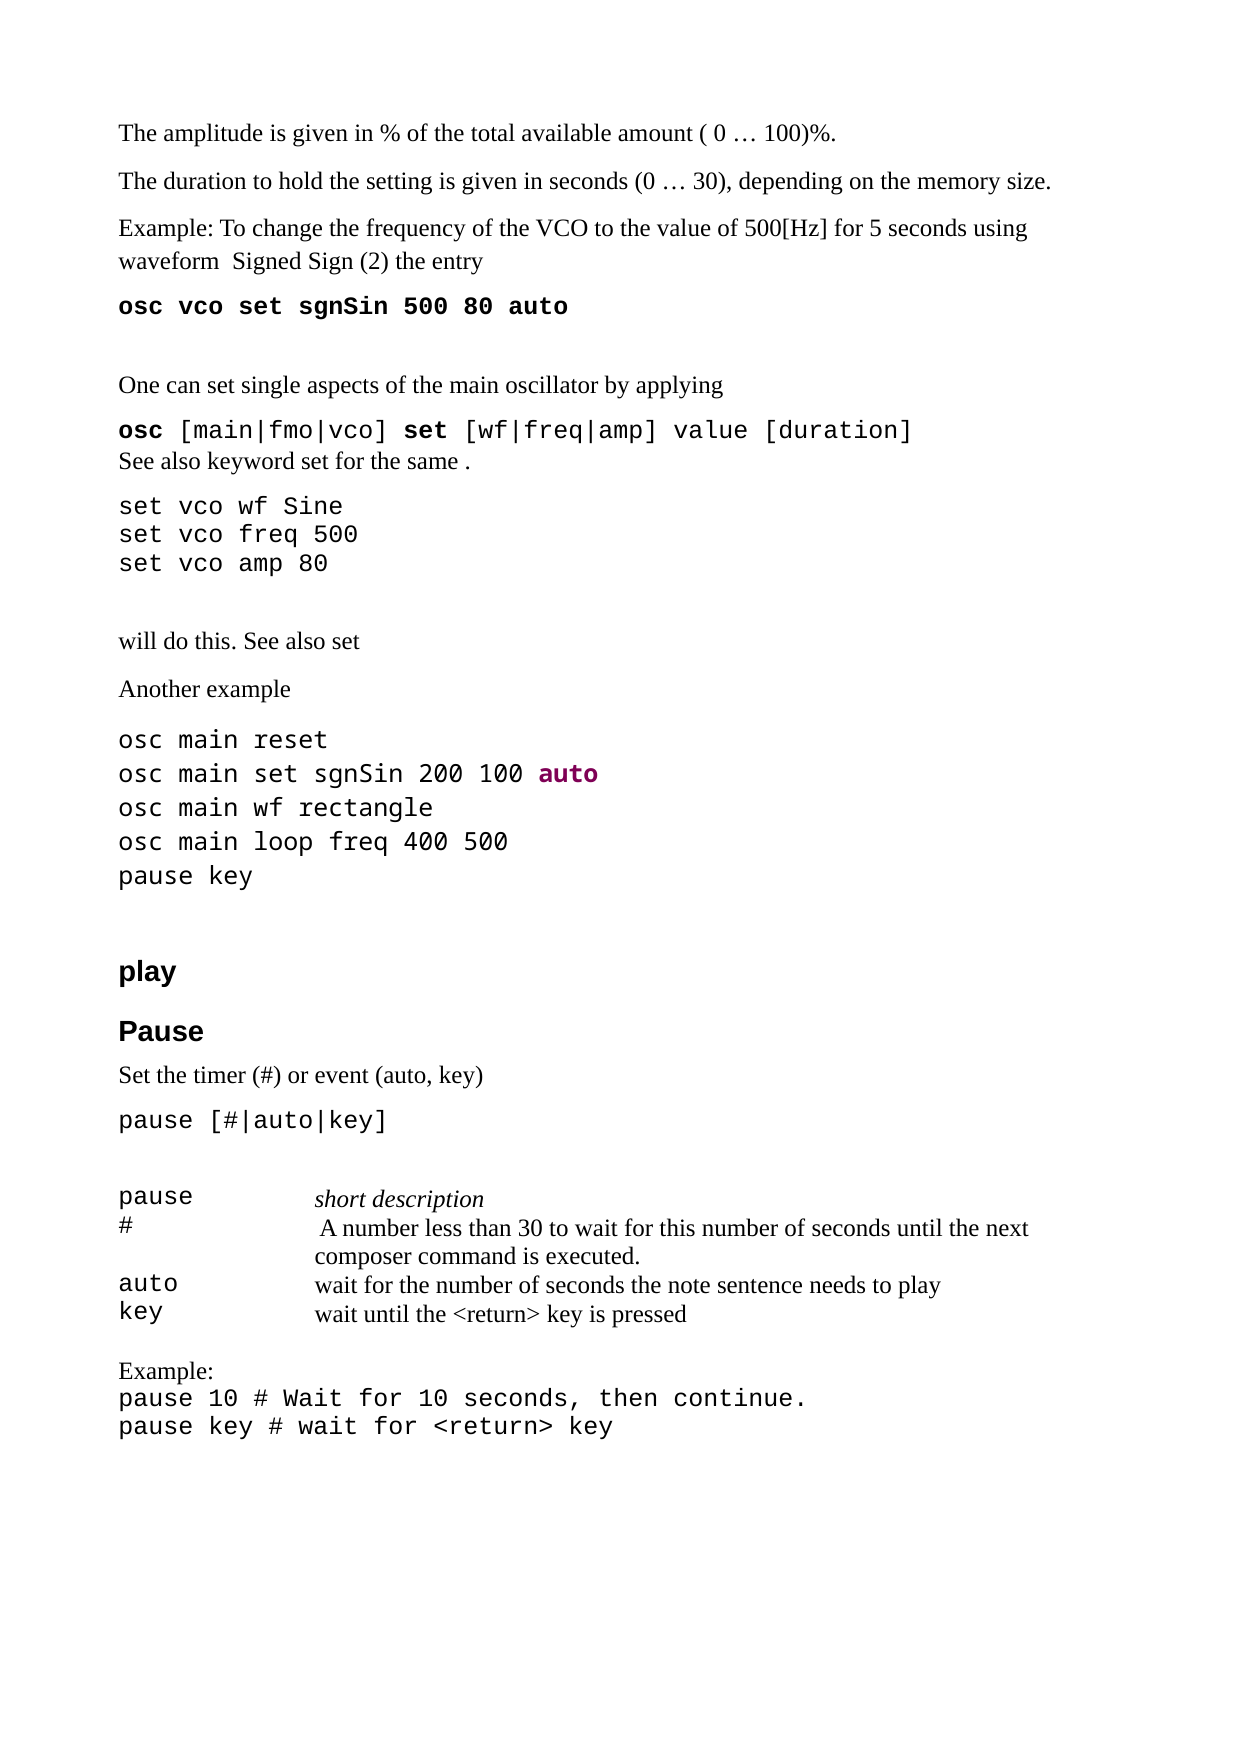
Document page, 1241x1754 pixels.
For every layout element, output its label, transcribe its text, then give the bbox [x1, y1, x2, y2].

text Set the timer (#) or event (auto, key) [118, 1060, 1122, 1089]
table_cell A number less than 30 to wait for this number of seconds until the next composer command is executed. [314, 1213, 1122, 1270]
text One can set single aspects of the main oscillator by applying [118, 370, 1122, 399]
text Another example [118, 674, 1122, 702]
table_cell wait for the number of seconds the note sentence needs to play [314, 1270, 1122, 1299]
table_header pause [118, 1184, 314, 1213]
table_cell # [118, 1213, 314, 1270]
text The amplitude is given in % of the total available amount ( 0 … 100)%. [118, 118, 1122, 147]
text osc main set sgnSin 200 100 auto [118, 755, 1122, 789]
table_cell key [118, 1299, 314, 1328]
table_cell auto [118, 1270, 314, 1299]
text osc [main|fmo|vco] set [wf|freq|amp] value [duration] [118, 417, 1122, 446]
text osc main loop freq 400 500 [118, 823, 1122, 857]
table_header short description [314, 1184, 1122, 1213]
table_cell wait until the <return> key is pressed [314, 1299, 1122, 1328]
text Example: [118, 1356, 1122, 1385]
text will do this. See also set [118, 626, 1122, 655]
text pause key # wait for <return> key [118, 1413, 1122, 1442]
text pause [#|auto|key] [118, 1108, 1122, 1136]
subtitle Pause [118, 1014, 1122, 1048]
text The duration to hold the setting is given in seconds (0 … 30), depending on the memory size. [118, 166, 1122, 194]
text pause key [118, 857, 1122, 892]
text Example: To change the frequency of the VCO to the value of 500[Hz] for 5 seconds using waveform Signed Sign (2) the entry [118, 213, 1122, 275]
text set vco amp 80 [118, 550, 1122, 578]
subtitle play [118, 954, 1122, 987]
text osc vco set sgnSin 500 80 auto [118, 294, 1122, 322]
text osc main wf rectangle [118, 789, 1122, 823]
text pause 10 # Wait for 10 seconds, then continue. [118, 1385, 1122, 1413]
text See also keyword set for the same . [118, 446, 1122, 474]
text osc main reset [118, 721, 1122, 755]
text set vco freq 500 [118, 522, 1122, 550]
text set vco wf Sine [118, 493, 1122, 522]
